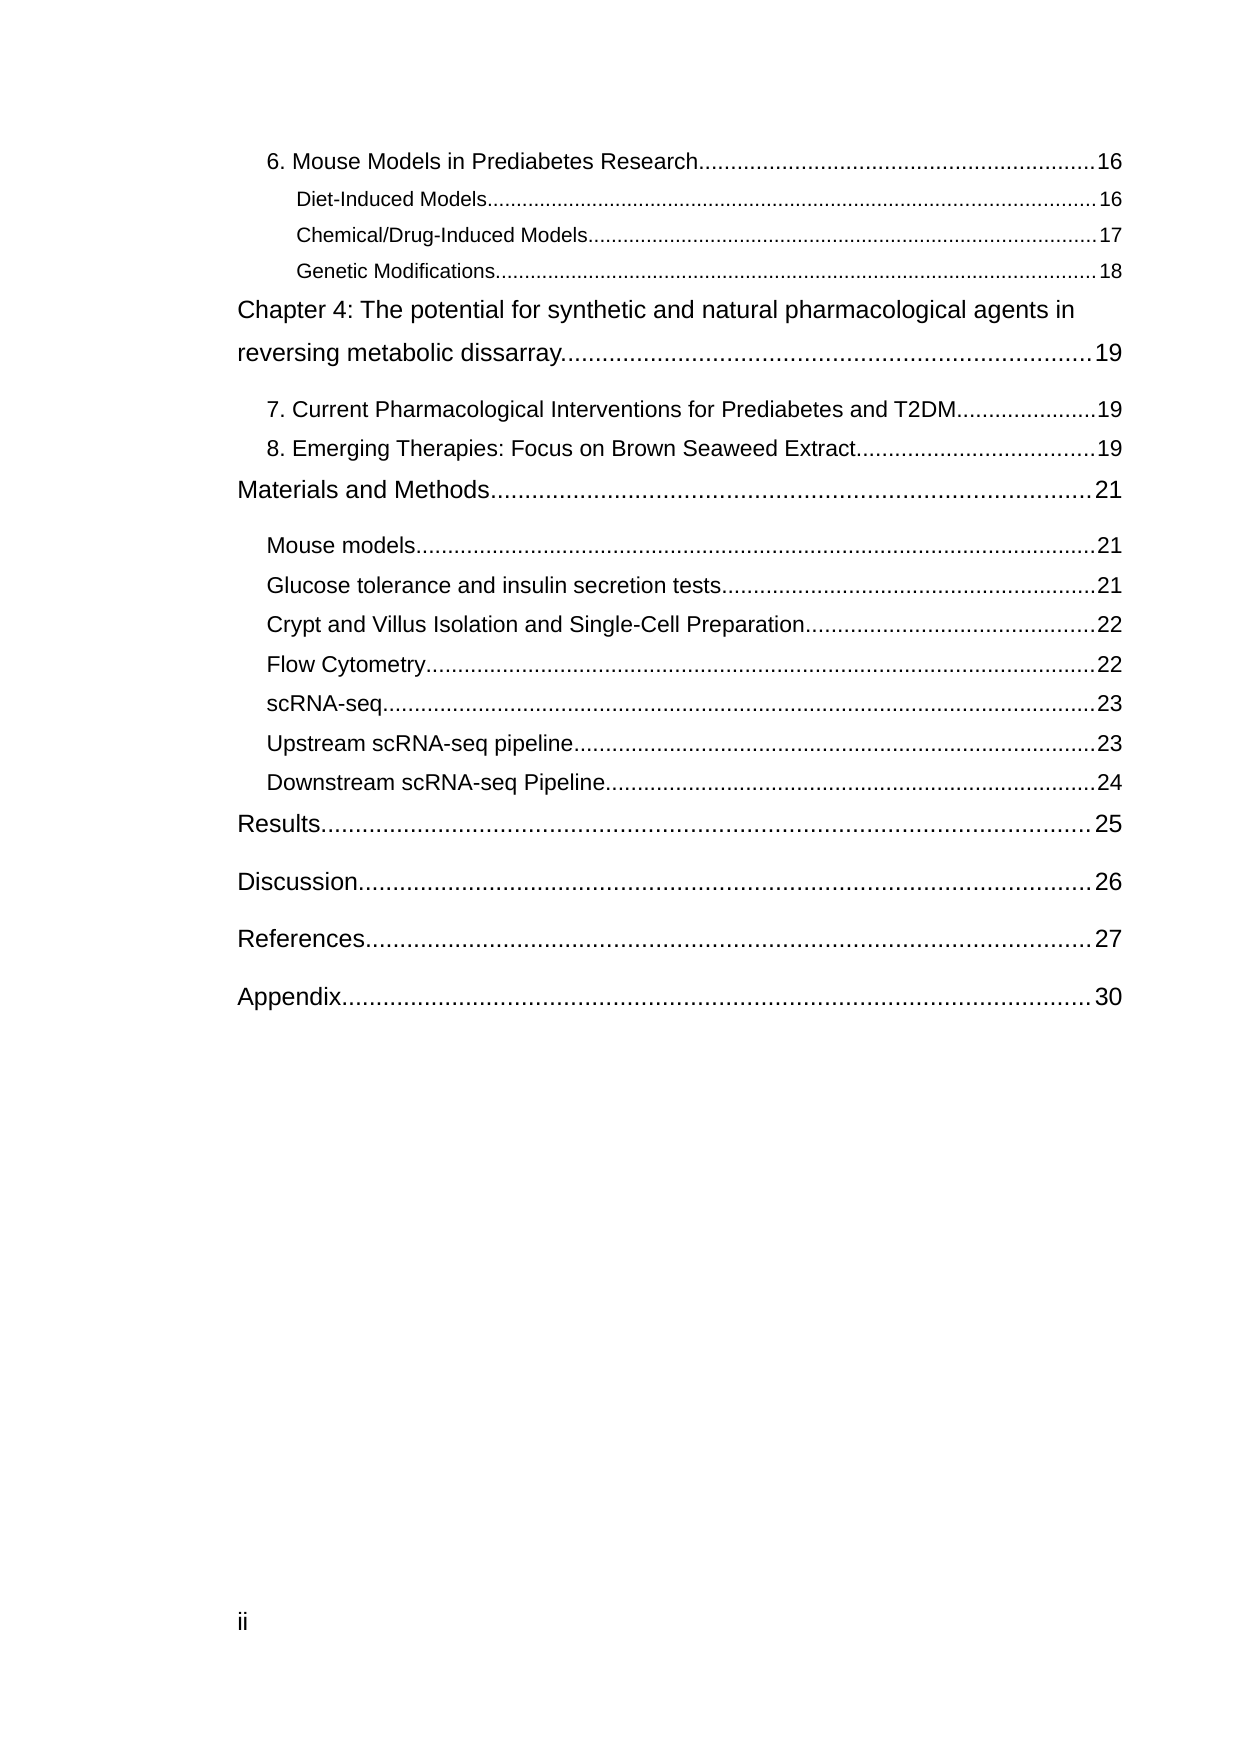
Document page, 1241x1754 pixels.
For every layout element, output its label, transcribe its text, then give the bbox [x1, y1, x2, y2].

text References 27 [237, 924, 1122, 953]
text Downstream scRNA-seq Pipeline 24 [266, 769, 1122, 796]
text 7. Current Pharmacological Interventions for Prediabetes and T2DM 19 [266, 396, 1122, 422]
text Glucose tolerance and insulin secretion tests. 21 [266, 572, 1122, 598]
text Chemical/Drug-Induced Models 17 [296, 223, 1122, 247]
text Materials and Methods 21 [237, 475, 1122, 503]
text 6. Mouse Models in Prediabetes Research 16 [266, 148, 1122, 174]
text Crypt and Villus Isolation and Single-Cell Preparation 22 [266, 611, 1122, 638]
text Results 25 [237, 809, 1122, 837]
text Upstream scRNA-seq pipeline 23 [266, 730, 1122, 756]
text Discussion 26 [237, 866, 1122, 895]
text Flow Cytometry 22 [266, 651, 1122, 677]
text scRNA-seq 23 [266, 690, 1122, 717]
text 8. Emerging Therapies: Focus on Brown Seaweed Extract 19 [266, 435, 1122, 462]
text Mouse models 21 [266, 532, 1122, 559]
text Chapter 4: The potential for synthetic and natural pharmacological agents in reversing metabolic dissarray. 19 [237, 295, 1122, 367]
text Diet-Induced Models 16 [296, 187, 1122, 211]
text Appendix 30 [237, 982, 1122, 1011]
text Genetic Modifications 18 [296, 259, 1122, 283]
